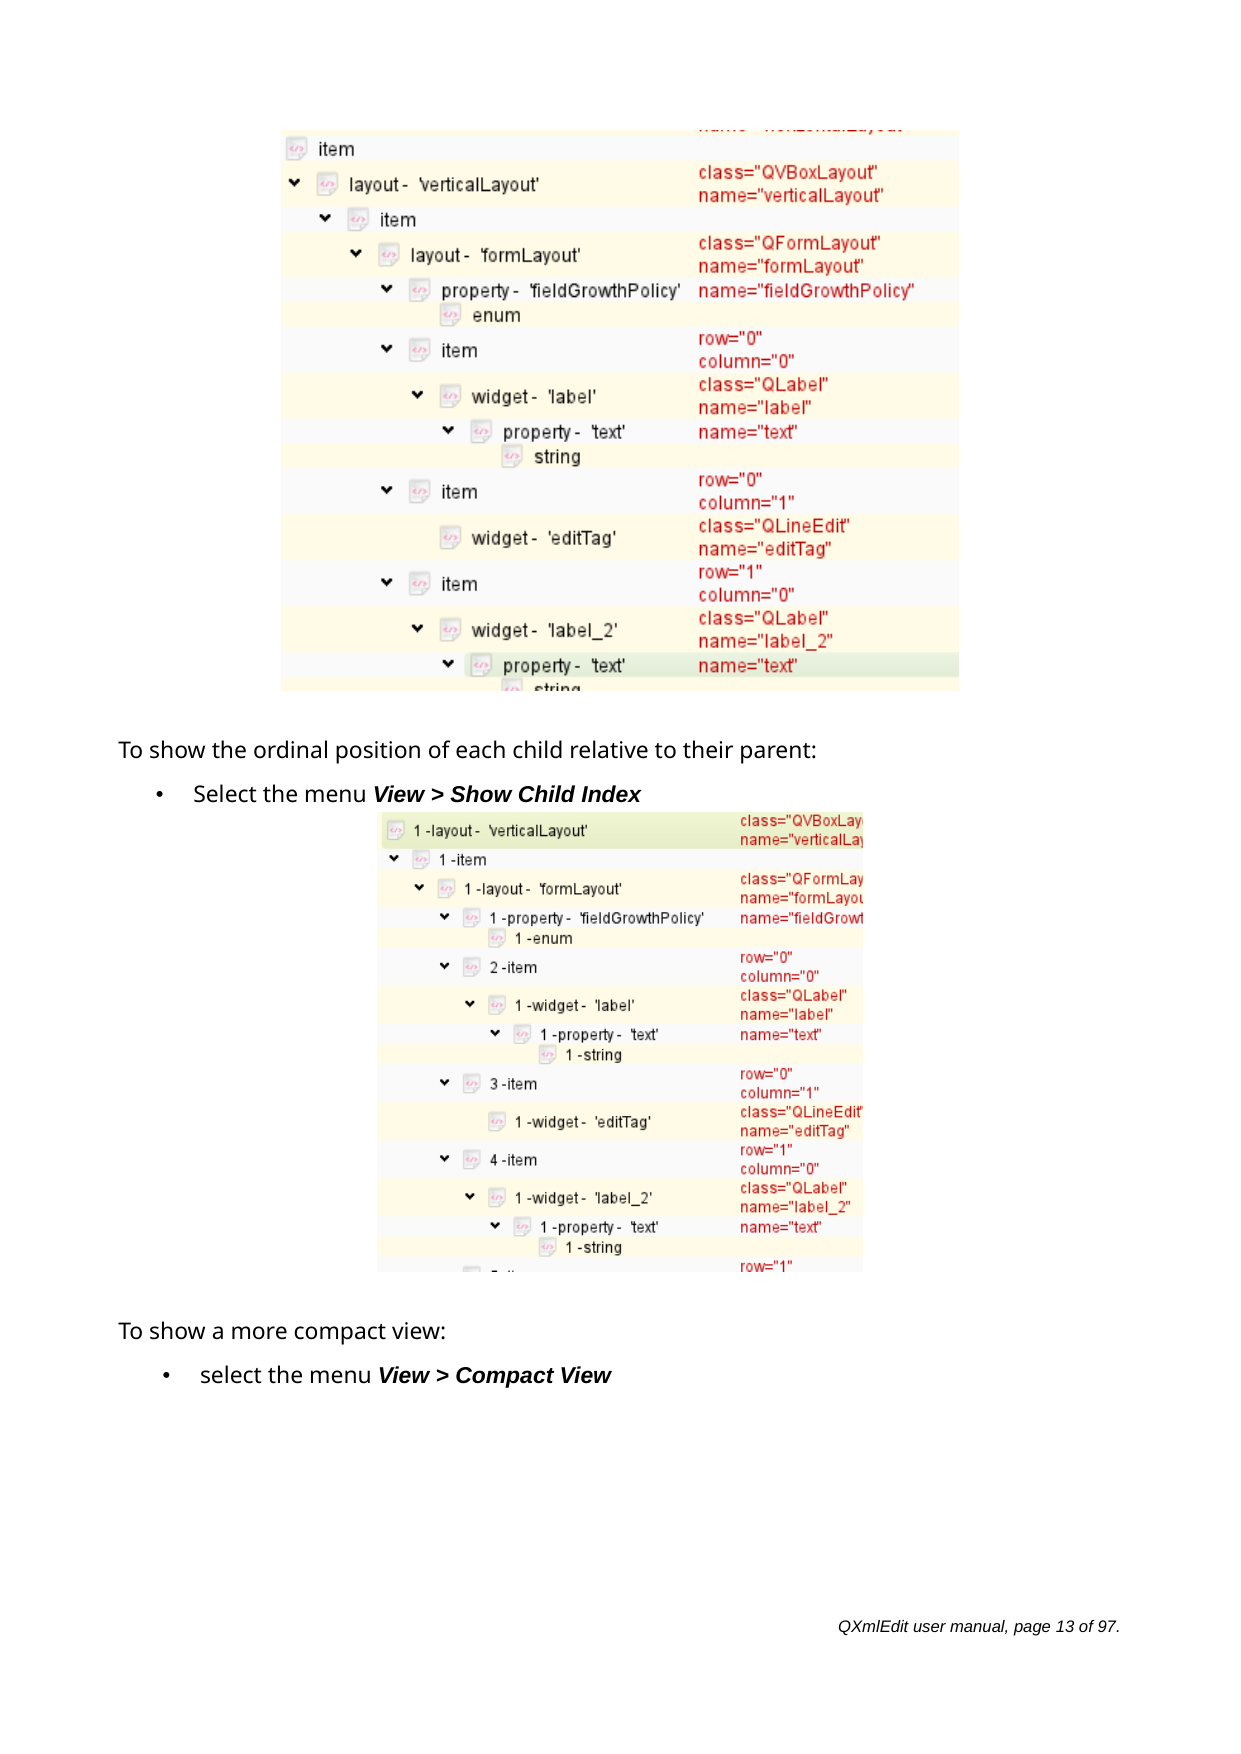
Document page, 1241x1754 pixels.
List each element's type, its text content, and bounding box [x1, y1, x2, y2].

text To show the ordinal position of each child relative to their parent: [118, 734, 1122, 766]
picture [377, 812, 863, 1272]
list select the menu View > Compact View [162, 1359, 1122, 1390]
list Select the menu View > Show Child Index [156, 778, 1122, 809]
text To show a more compact view: [118, 1315, 1122, 1346]
picture [280, 130, 960, 691]
